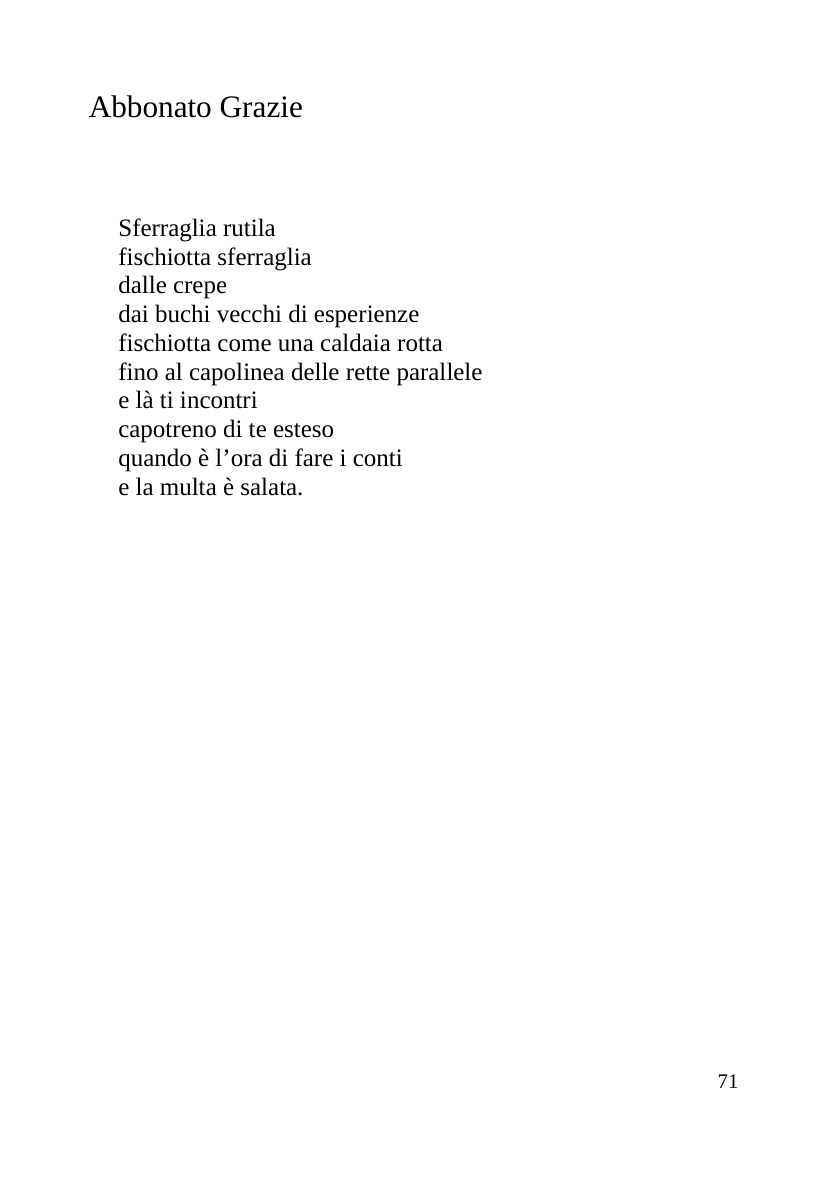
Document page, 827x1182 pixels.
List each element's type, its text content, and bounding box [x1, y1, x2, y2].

text capotreno di te esteso [88, 414, 738, 443]
text quando è l’ora di fare i conti [88, 443, 738, 472]
text e la multa è salata. [88, 472, 738, 501]
text dalle crepe [88, 271, 738, 299]
text e là ti incontri [88, 386, 738, 414]
text fischiotta sferraglia [88, 242, 738, 271]
subtitle Abbonato Grazie [88, 88, 738, 124]
text Sferraglia rutila [88, 213, 738, 242]
text fino al capolinea delle rette parallele [88, 357, 738, 386]
text dai buchi vecchi di esperienze [88, 299, 738, 328]
text fischiotta come una caldaia rotta [88, 328, 738, 357]
